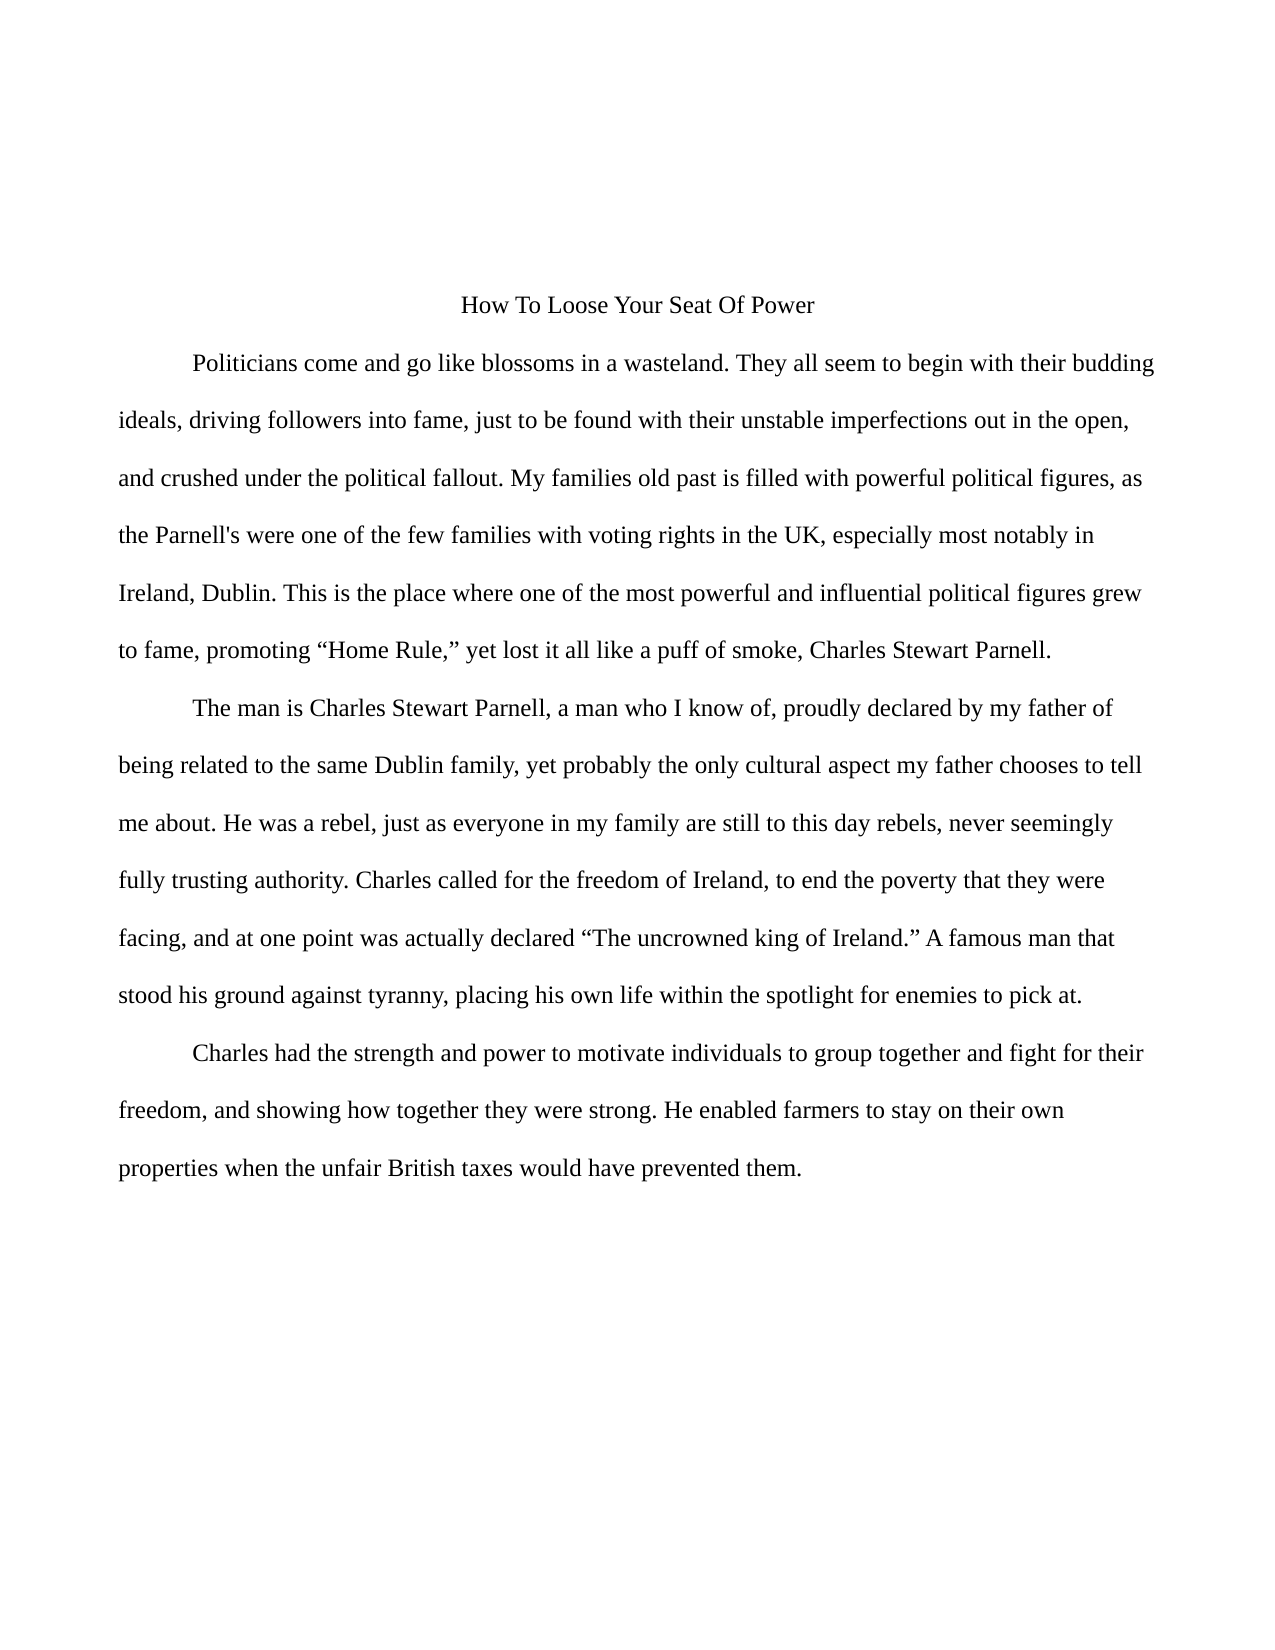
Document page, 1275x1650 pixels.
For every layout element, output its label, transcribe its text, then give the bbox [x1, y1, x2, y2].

text How To Loose Your Seat Of Power [118, 291, 1157, 319]
text The man is Charles Stewart Parnell, a man who I know of, proudly declared by my father of being related to the same Dublin family, yet probably the only cultural aspect my father chooses to tell me about. He was a rebel, just as everyone in my family are still to this day rebels, never seemingly fully trusting authority. Charles called for the freedom of Ireland, to end the poverty that they were facing, and at one point was actually declared “The uncrowned king of Ireland.” A famous man that stood his ground against tyranny, placing his own life within the spotlight for enemies to pick at. [118, 693, 1157, 1009]
text Politicians come and go like blossoms in a wasteland. They all seem to begin with their budding ideals, driving followers into fame, just to be found with their unstable imperfections out in the open, and crushed under the political fallout. My families old past is filled with powerful political figures, as the Parnell's were one of the few families with voting rights in the UK, especially most notably in Ireland, Dublin. This is the place where one of the most powerful and influential political figures grew to fame, promoting “Home Rule,” yet lost it all like a puff of smoke, Charles Stewart Parnell. [118, 348, 1157, 664]
text Charles had the strength and power to motivate individuals to group together and fight for their freedom, and showing how together they were strong. He enabled farmers to stay on their own properties when the unfair British taxes would have prevented them. [118, 1038, 1157, 1182]
